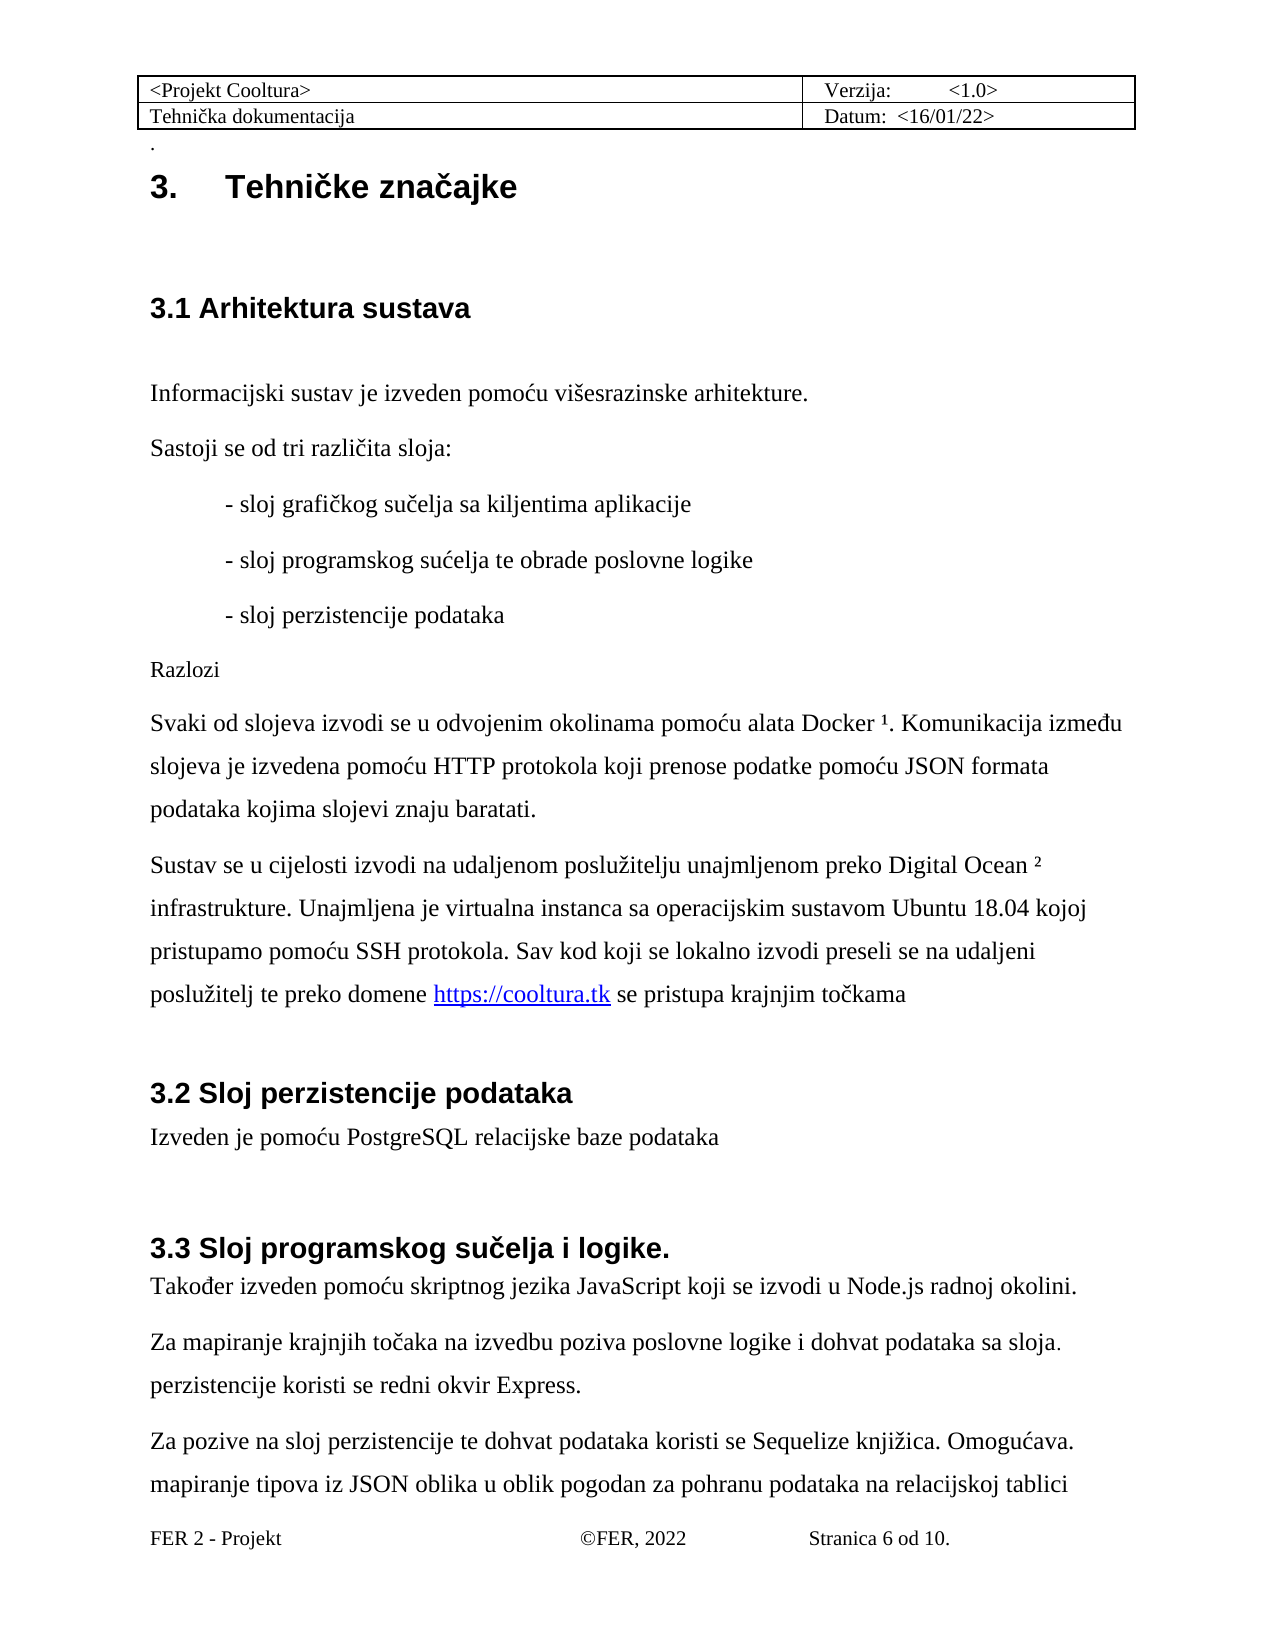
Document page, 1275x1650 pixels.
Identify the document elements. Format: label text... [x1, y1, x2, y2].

text Za pozive na sloj perzistencije te dohvat podataka koristi se Sequelize knjižica. Omogućava. mapiranje tipova iz JSON oblika u oblik pogodan za pohranu podataka na relacijskoj tablici [150, 1426, 1125, 1498]
text Izveden je pomoću PostgreSQL relacijske baze podataka [150, 1122, 1125, 1151]
text 3.1 Arhitektura sustava [150, 291, 1125, 324]
text - sloj grafičkog sučelja sa kiljentima aplikacije [150, 489, 1125, 518]
text 3.2 Sloj perzistencije podataka [150, 1076, 1125, 1110]
text - sloj programskog sućelja te obrade poslovne logike [150, 545, 1125, 573]
text Sastoji se od tri različita sloja: [150, 433, 1125, 462]
text Informacijski sustav je izveden pomoću višesrazinske arhitekture. [150, 378, 1125, 407]
subtitle Tehničke značajke [150, 167, 1125, 206]
text Razlozi [150, 656, 1125, 682]
text Također izveden pomoću skriptnog jezika JavaScript koji se izvodi u Node.js radnoj okolini. [150, 1271, 1125, 1300]
text - sloj perzistencije podataka [150, 600, 1125, 629]
text Za mapiranje krajnjih točaka na izvedbu poziva poslovne logike i dohvat podataka sa sloja. perzistencije koristi se redni okvir Express. [150, 1327, 1125, 1399]
text Sustav se u cijelosti izvodi na udaljenom poslužitelju unajmljenom preko Digital Ocean ² infrastrukture. Unajmljena je virtualna instanca sa operacijskim sustavom Ubuntu 18.04 kojoj pristupamo pomoću SSH protokola. Sav kod koji se lokalno izvodi preseli se na udaljeni poslužitelj te preko domene https://cooltura.tk se pristupa krajnjim točkama [150, 850, 1125, 1008]
subtitle 3.3 Sloj programskog sučelja i logike. [150, 1232, 1125, 1265]
text Svaki od slojeva izvodi se u odvojenim okolinama pomoću alata Docker ¹. Komunikacija između slojeva je izvedena pomoću HTTP protokola koji prenose podatke pomoću JSON formata podataka kojima slojevi znaju baratati. [150, 708, 1125, 823]
